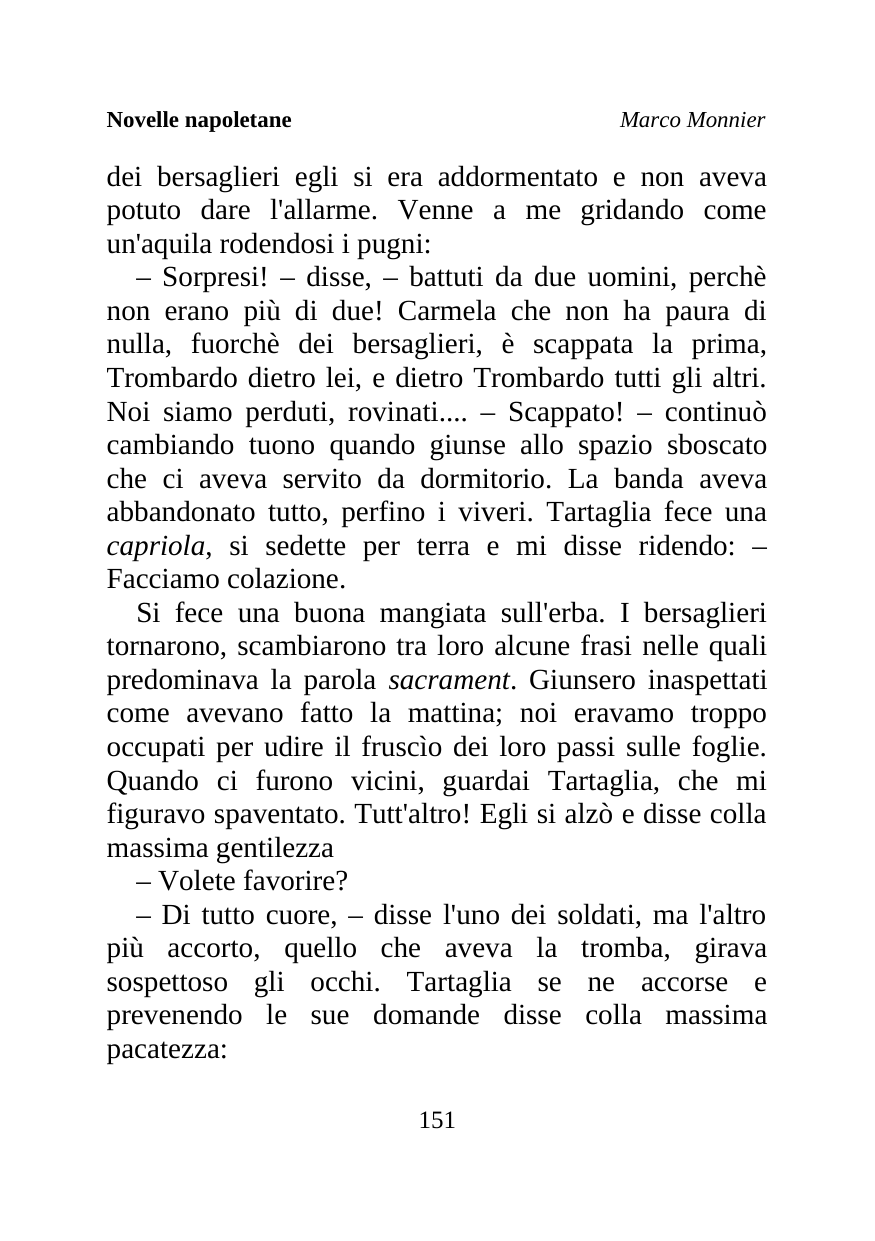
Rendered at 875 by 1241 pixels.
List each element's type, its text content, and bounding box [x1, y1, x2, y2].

text – Volete favorire? [106, 863, 768, 897]
text dei bersaglieri egli si era addormentato e non aveva potuto dare l'allarme. Venne a me gridando come un'aquila rodendosi i pugni: [106, 159, 768, 259]
text Si fece una buona mangiata sull'erba. I bersaglieri tornarono, scambiarono tra loro alcune frasi nelle quali predominava la parola sacrament. Giunsero inaspettati come avevano fatto la mattina; noi eravamo troppo occupati per udire il fruscìo dei loro passi sulle foglie. Quando ci furono vicini, guardai Tartaglia, che mi figuravo spaventato. Tutt'altro! Egli si alzò e disse colla massima gentilezza [106, 595, 768, 863]
text – Sorpresi! – disse, – battuti da due uomini, perchè non erano più di due! Carmela che non ha paura di nulla, fuorchè dei bersaglieri, è scappata la prima, Trombardo dietro lei, e dietro Trombardo tutti gli altri. Noi siamo perduti, rovinati.... – Scappato! – continuò cambiando tuono quando giunse allo spazio sboscato che ci aveva servito da dormitorio. La banda aveva abbandonato tutto, perfino i viveri. Tartaglia fece una capriola, si sedette per terra e mi disse ridendo: – Facciamo colazione. [106, 259, 768, 595]
text – Di tutto cuore, – disse l'uno dei soldati, ma l'altro più accorto, quello che aveva la tromba, girava sospettoso gli occhi. Tartaglia se ne accorse e prevenendo le sue domande disse colla massima pacatezza: [106, 897, 768, 1064]
